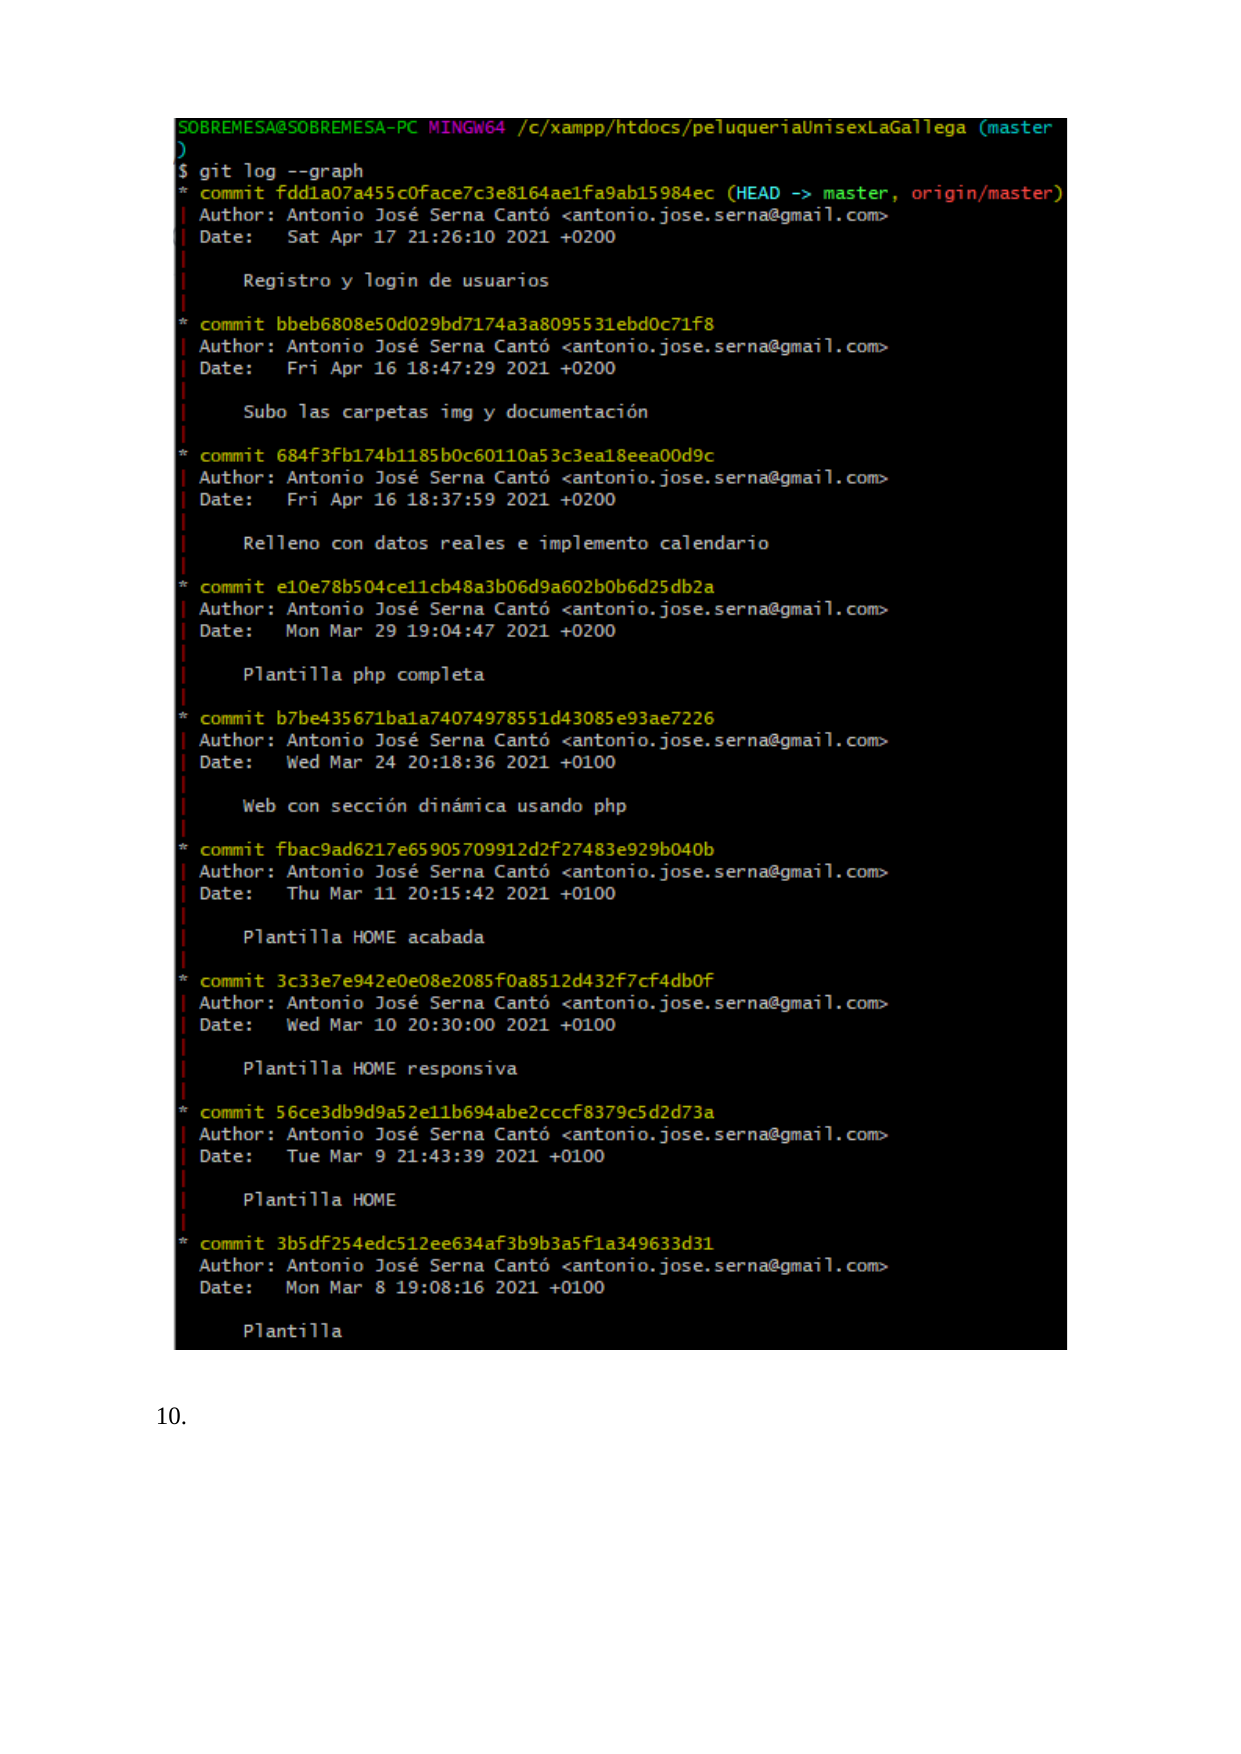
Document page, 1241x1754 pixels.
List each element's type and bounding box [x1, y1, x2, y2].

picture [173, 118, 1068, 1350]
